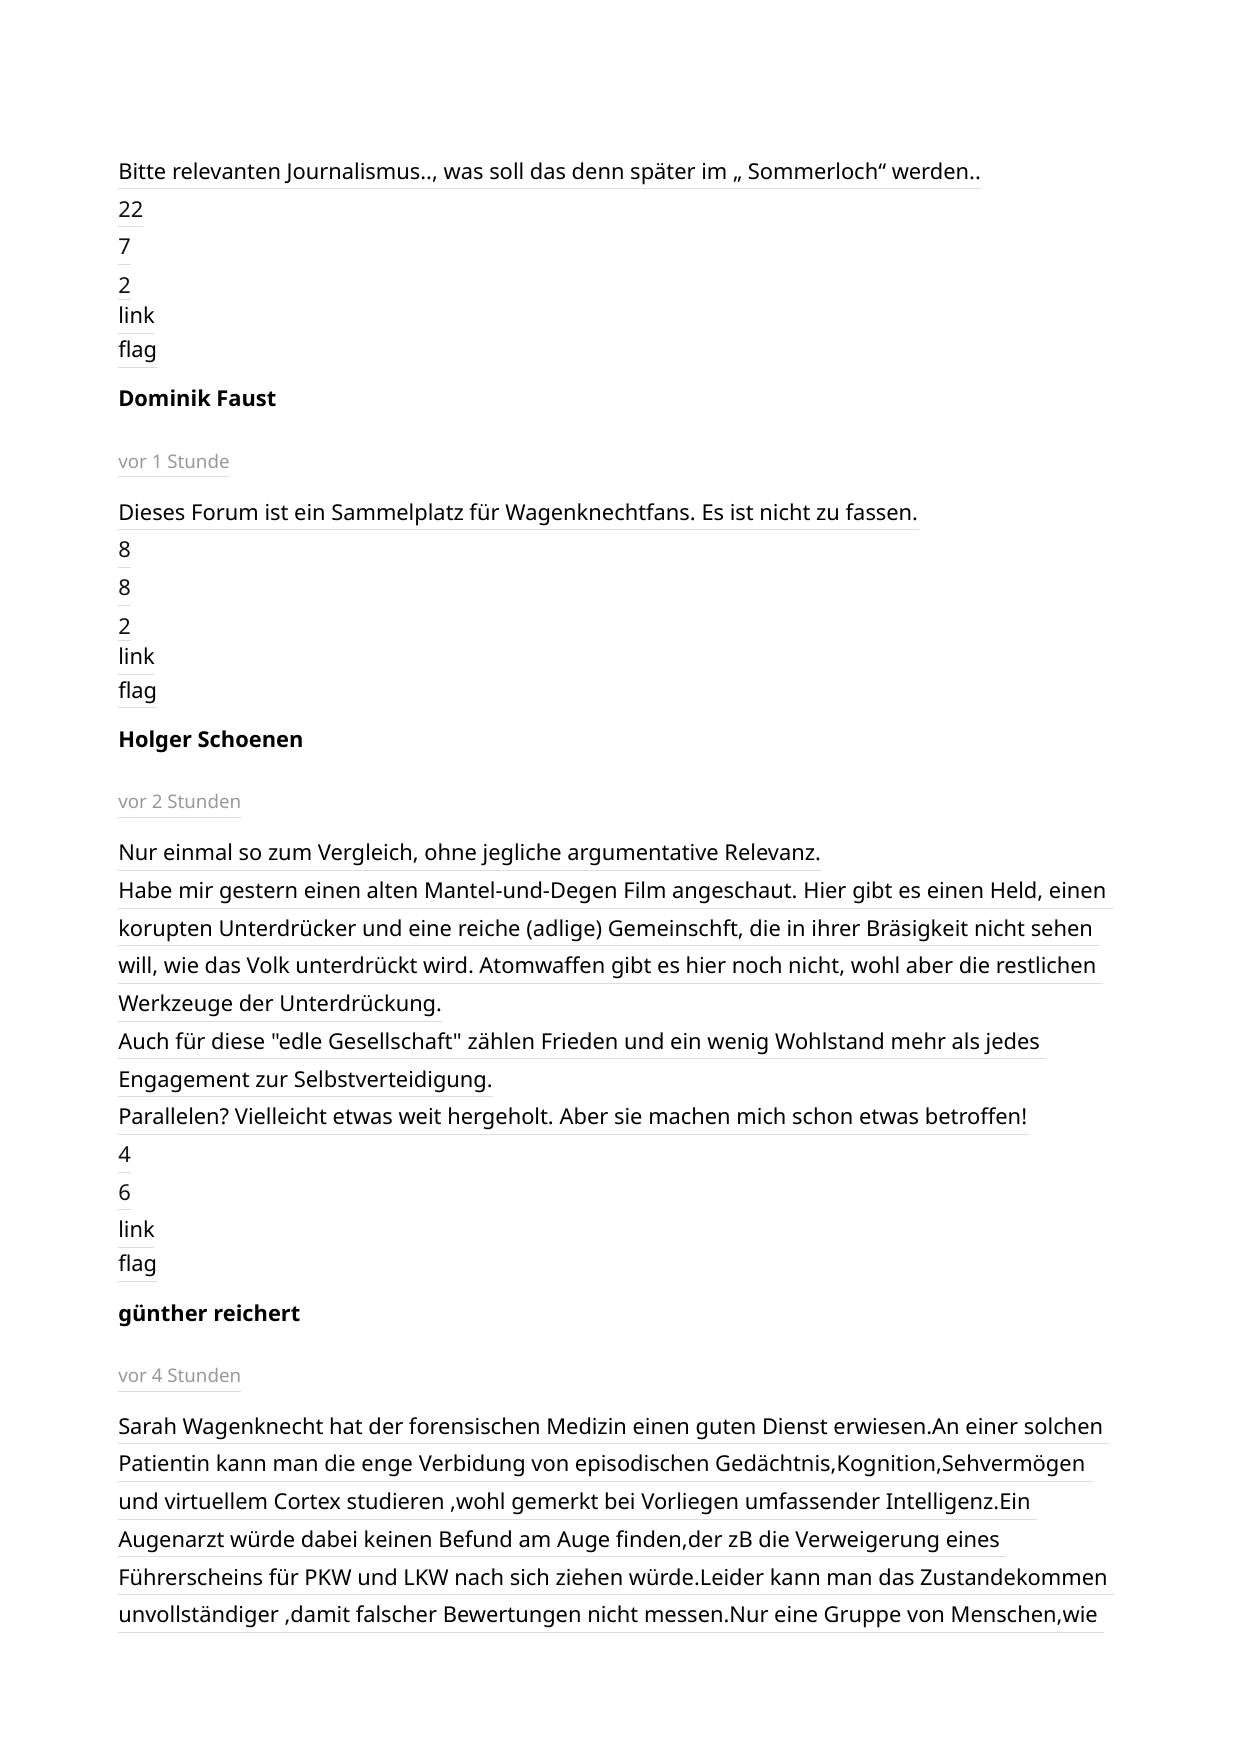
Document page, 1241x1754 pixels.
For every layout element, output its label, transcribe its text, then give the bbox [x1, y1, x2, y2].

text Bitte relevanten Journalismus.., was soll das denn später im „ Sommerloch“ werden.. [118, 118, 1122, 189]
text flag [118, 334, 1122, 368]
text Dominik Faust [118, 383, 1122, 413]
text 22 [118, 193, 1122, 227]
text Nur einmal so zum Vergleich, ohne jegliche argumentative Relevanz. Habe mir gestern einen alten Mantel-und-Degen Film angeschaut. Hier gibt es einen Held, einen korupten Unterdrücker und eine reiche (adlige) Gemeinschft, die in ihrer Bräsigkeit nicht sehen will, wie das Volk unterdrückt wird. Atomwaffen gibt es hier noch nicht, wohl aber die restlichen Werkzeuge der Unterdrückung. Auch für diese "edle Gesellschaft" zählen Frieden und ein wenig Wohlstand mehr als jedes Engagement zur Selbstverteidigung. Parallelen? Vielleicht etwas weit hergeholt. Aber sie machen mich schon etwas betroffen! [118, 837, 1122, 1135]
text link [118, 641, 1122, 675]
text Dieses Forum ist ein Sammelplatz für Wagenknechtfans. Es ist nicht zu fassen. [118, 497, 1122, 530]
text vor 2 Stunden [118, 789, 1117, 818]
text vor 1 Stunde [118, 448, 1117, 477]
text 6 [118, 1177, 1122, 1210]
text Holger Schoenen [118, 724, 1122, 754]
text Sarah Wagenknecht hat der forensischen Medizin einen guten Dienst erwiesen.An einer solchen Patientin kann man die enge Verbidung von episodischen Gedächtnis,Kognition,Sehvermögen und virtuellem Cortex studieren ,wohl gemerkt bei Vorliegen umfassender Intelligenz.Ein Augenarzt würde dabei keinen Befund am Auge finden,der zB die Verweigerung eines Führerscheins für PKW und LKW nach sich ziehen würde.Leider kann man das Zustandekommen unvollständiger ,damit falscher Bewertungen nicht messen.Nur eine Gruppe von Menschen,wie [118, 1411, 1122, 1633]
text flag [118, 1248, 1122, 1282]
text 8 [118, 534, 1122, 568]
text 8 [118, 572, 1122, 606]
text flag [118, 675, 1122, 708]
text günther reichert [118, 1297, 1122, 1327]
text 2 [118, 269, 1122, 300]
text 7 [118, 231, 1122, 265]
text 4 [118, 1139, 1122, 1173]
text vor 4 Stunden [118, 1362, 1117, 1392]
text link [118, 300, 1122, 334]
text 2 [118, 610, 1122, 641]
text link [118, 1214, 1122, 1248]
